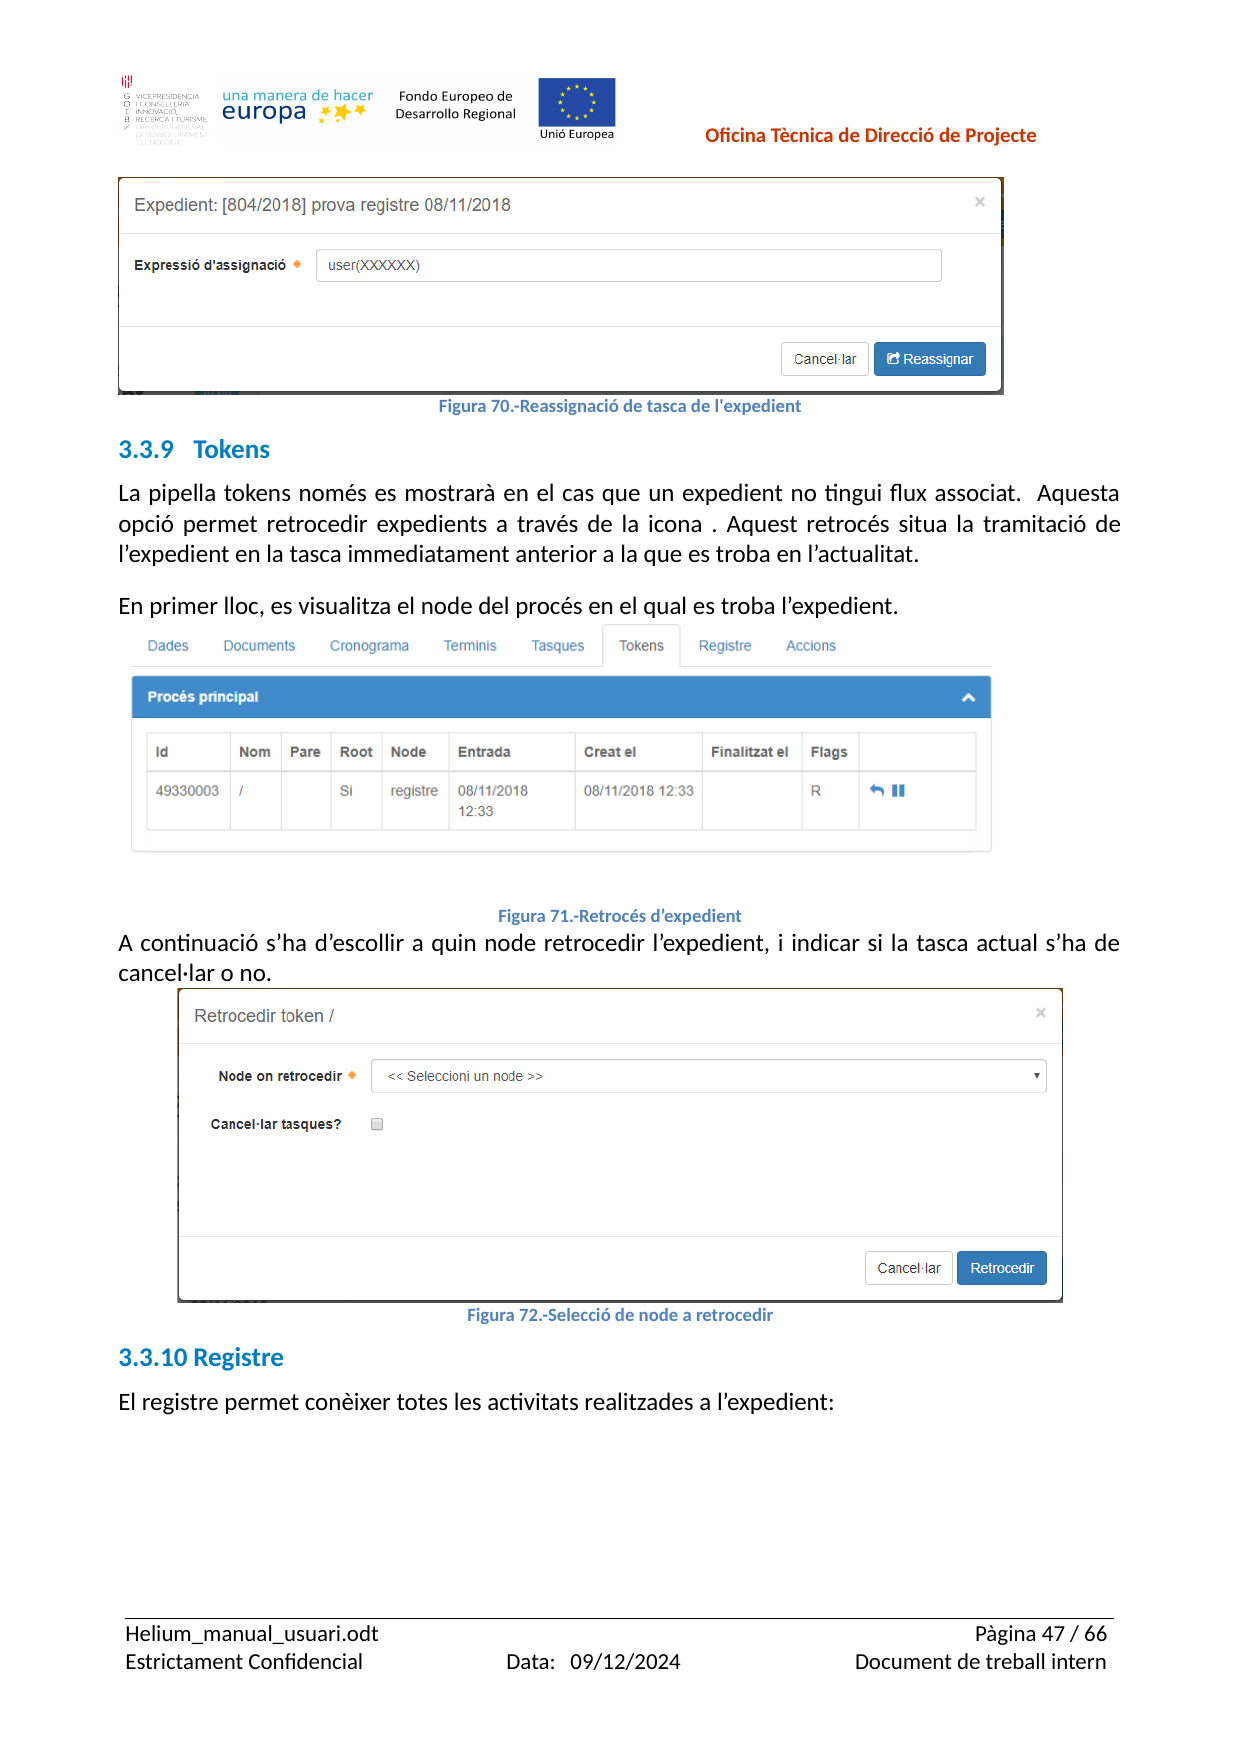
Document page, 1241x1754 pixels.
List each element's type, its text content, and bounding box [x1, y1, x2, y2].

subtitle Registre [118, 1341, 1122, 1373]
text Figura 70.-Reassignació de tasca de l'expedient [118, 394, 1122, 417]
text En primer lloc, es visualitza el node del procés en el qual es troba l’expedient. [118, 590, 1122, 620]
subtitle Tokens [118, 432, 1122, 465]
picture [177, 988, 1063, 1303]
picture [118, 177, 1004, 395]
picture [118, 620, 1004, 905]
text El registre permet conèixer totes les activitats realitzades a l’expedient: [118, 1386, 1122, 1417]
picture [118, 73, 213, 147]
list La pipella tokens només es mostrarà en el cas que un expedient no tingui flux associat. Aquesta opció permet retrocedir expedients a través de la icona . Aquest retrocés situa la tramitació de l’expedient en la tasca immediatament anterior a la que es troba en l’actualitat. [118, 477, 1122, 569]
text A continuació s’ha d’escollir a quin node retrocedir l’expedient, i indicar si la tasca actual s’ha de cancel·lar o no. [118, 927, 1122, 988]
picture [219, 73, 621, 147]
text Figura 71.-Retrocés d’expedient [118, 904, 1122, 927]
text Figura 72.-Selecció de node a retrocedir [118, 1303, 1122, 1326]
